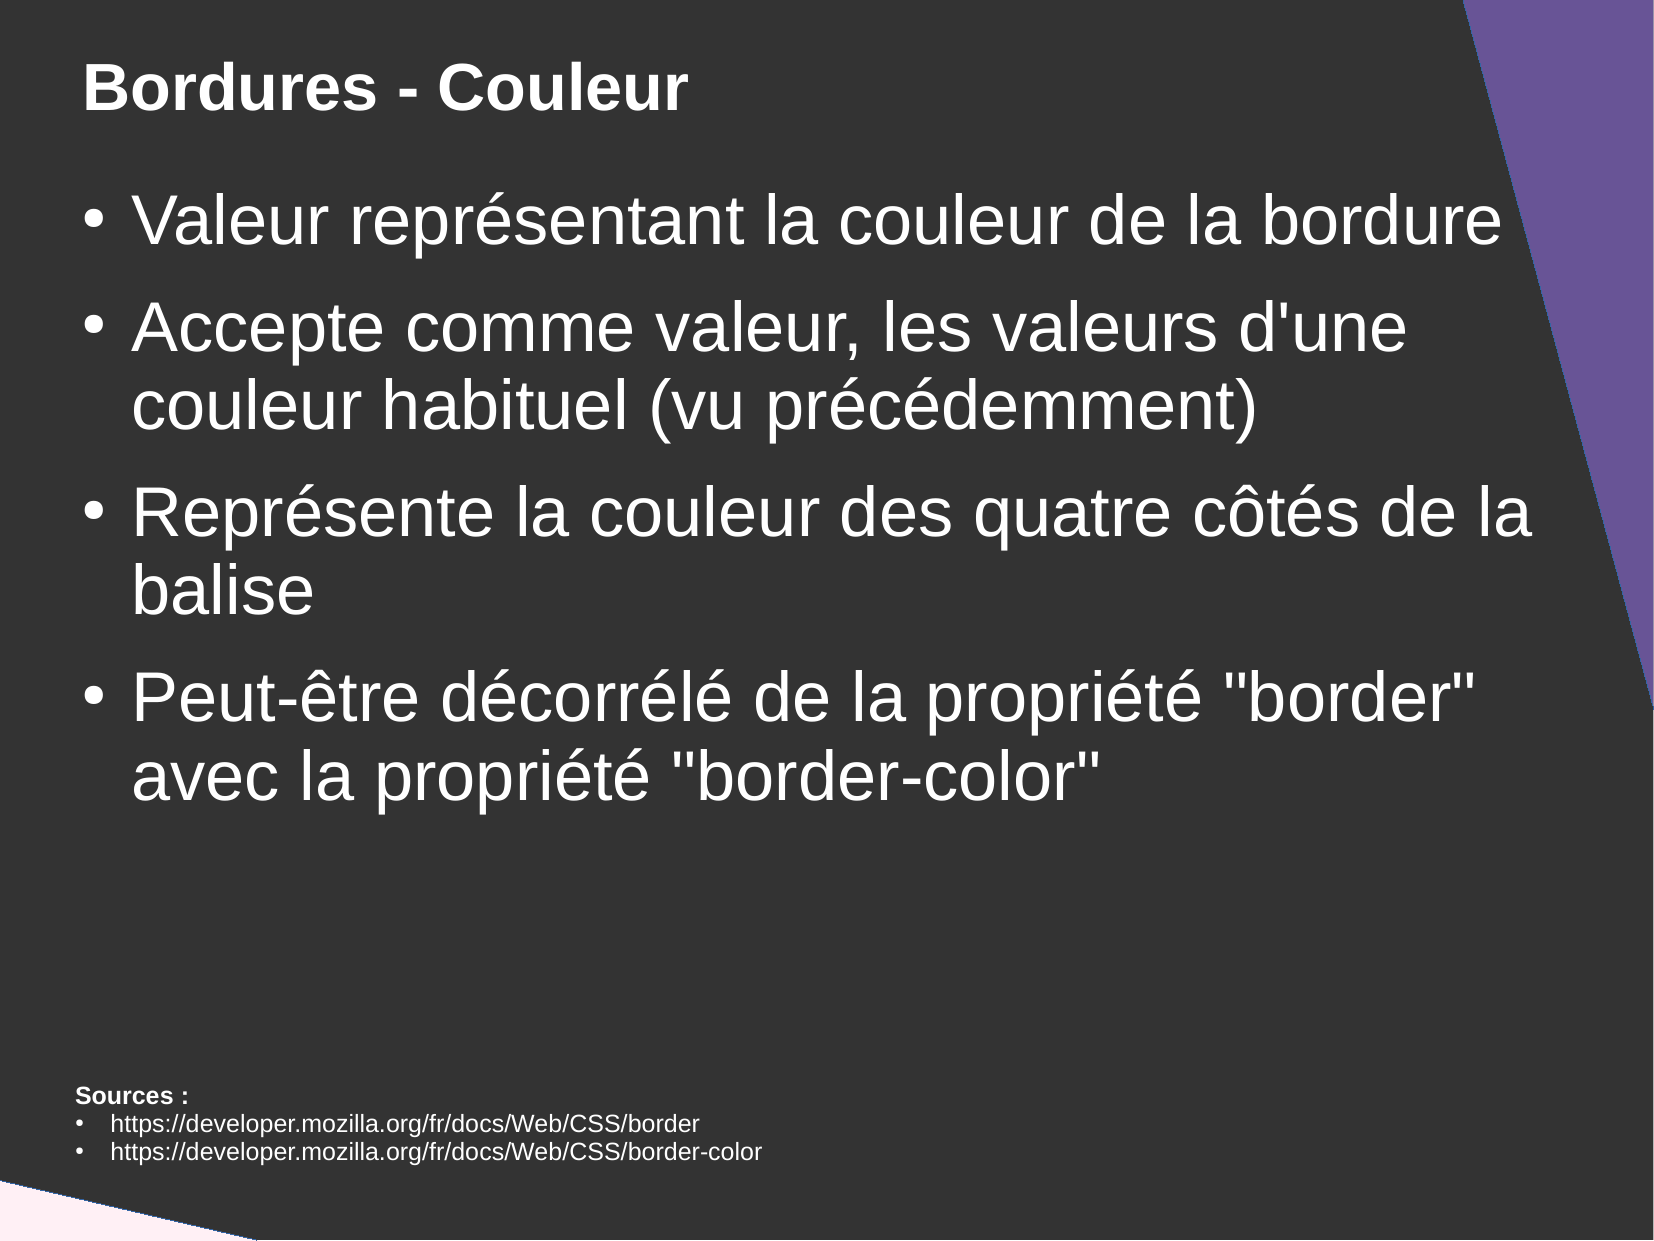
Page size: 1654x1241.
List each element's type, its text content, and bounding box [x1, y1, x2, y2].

text_box [0, 1180, 261, 1241]
text_box [1463, 0, 1654, 710]
title Bordures - Couleur [82, 49, 1571, 130]
list Valeur représentant la couleur de la bordure Accepte comme valeur, les valeurs d'une couleur habituel (vu précédemment) Représente la couleur des quatre côtés de la balise Peut-être décorrélé de la propriété "border" avec la propriété "border-color" [64, 180, 1604, 815]
text_box Sources : https://developer.mozilla.org/fr/docs/Web/CSS/border https://developer.mozilla.org/fr/docs/Web/CSS/border-color [60, 1074, 1546, 1217]
